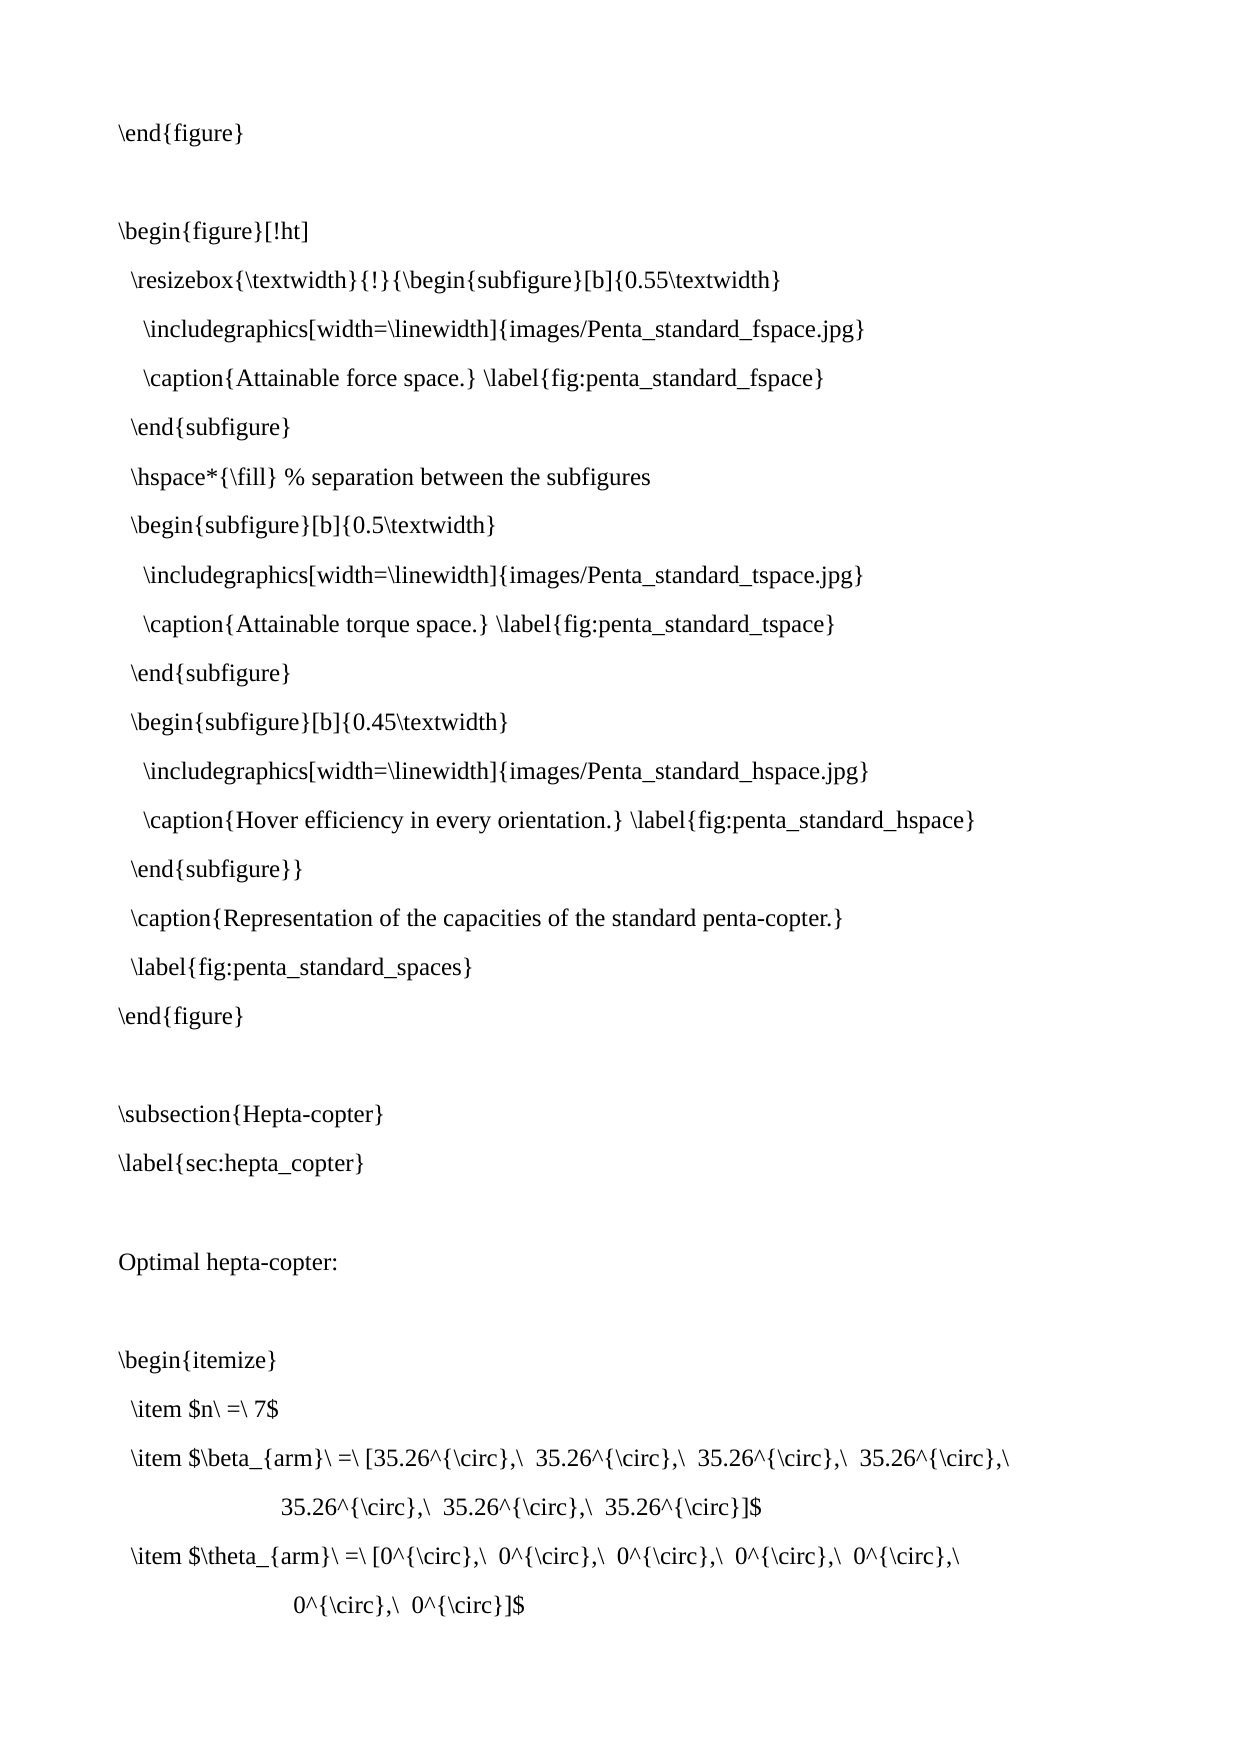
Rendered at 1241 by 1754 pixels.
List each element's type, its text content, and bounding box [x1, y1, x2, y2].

text \item $\beta_{arm}\ =\ [35.26^{\circ},\ 35.26^{\circ},\ 35.26^{\circ},\ 35.26^{\circ},\ [118, 1443, 1122, 1472]
text \caption{Attainable torque space.} \label{fig:penta_standard_tspace} [118, 609, 1122, 637]
text \begin{subfigure}[b]{0.5\textwidth} [118, 511, 1122, 539]
text \begin{itemize} [118, 1345, 1122, 1373]
text \resizebox{\textwidth}{!}{\begin{subfigure}[b]{0.55\textwidth} [118, 265, 1122, 294]
text \caption{Hover efficiency in every orientation.} \label{fig:penta_standard_hspace} [118, 805, 1122, 834]
text \end{figure} [118, 1001, 1122, 1030]
text \end{figure} [118, 118, 1122, 147]
text \end{subfigure}} [118, 854, 1122, 883]
text \caption{Attainable force space.} \label{fig:penta_standard_fspace} [118, 363, 1122, 392]
text 35.26^{\circ},\ 35.26^{\circ},\ 35.26^{\circ}]$ [118, 1492, 1122, 1521]
text 0^{\circ},\ 0^{\circ}]$ [118, 1590, 1122, 1619]
text Optimal hepta-copter: [118, 1247, 1122, 1275]
text \item $n\ =\ 7$ [118, 1394, 1122, 1422]
text \end{subfigure} [118, 412, 1122, 441]
text \begin{figure}[!ht] [118, 216, 1122, 245]
text \end{subfigure} [118, 658, 1122, 687]
text \includegraphics[width=\linewidth]{images/Penta_standard_fspace.jpg} [118, 314, 1122, 343]
text \begin{subfigure}[b]{0.45\textwidth} [118, 707, 1122, 736]
text \caption{Representation of the capacities of the standard penta-copter.} [118, 903, 1122, 932]
text \label{fig:penta_standard_spaces} [118, 952, 1122, 981]
text \includegraphics[width=\linewidth]{images/Penta_standard_tspace.jpg} [118, 560, 1122, 588]
text \hspace*{\fill} % separation between the subfigures [118, 462, 1122, 490]
text \includegraphics[width=\linewidth]{images/Penta_standard_hspace.jpg} [118, 756, 1122, 785]
text \label{sec:hepta_copter} [118, 1148, 1122, 1177]
text \item $\theta_{arm}\ =\ [0^{\circ},\ 0^{\circ},\ 0^{\circ},\ 0^{\circ},\ 0^{\circ},\ [118, 1541, 1122, 1570]
text \subsection{Hepta-copter} [118, 1099, 1122, 1128]
